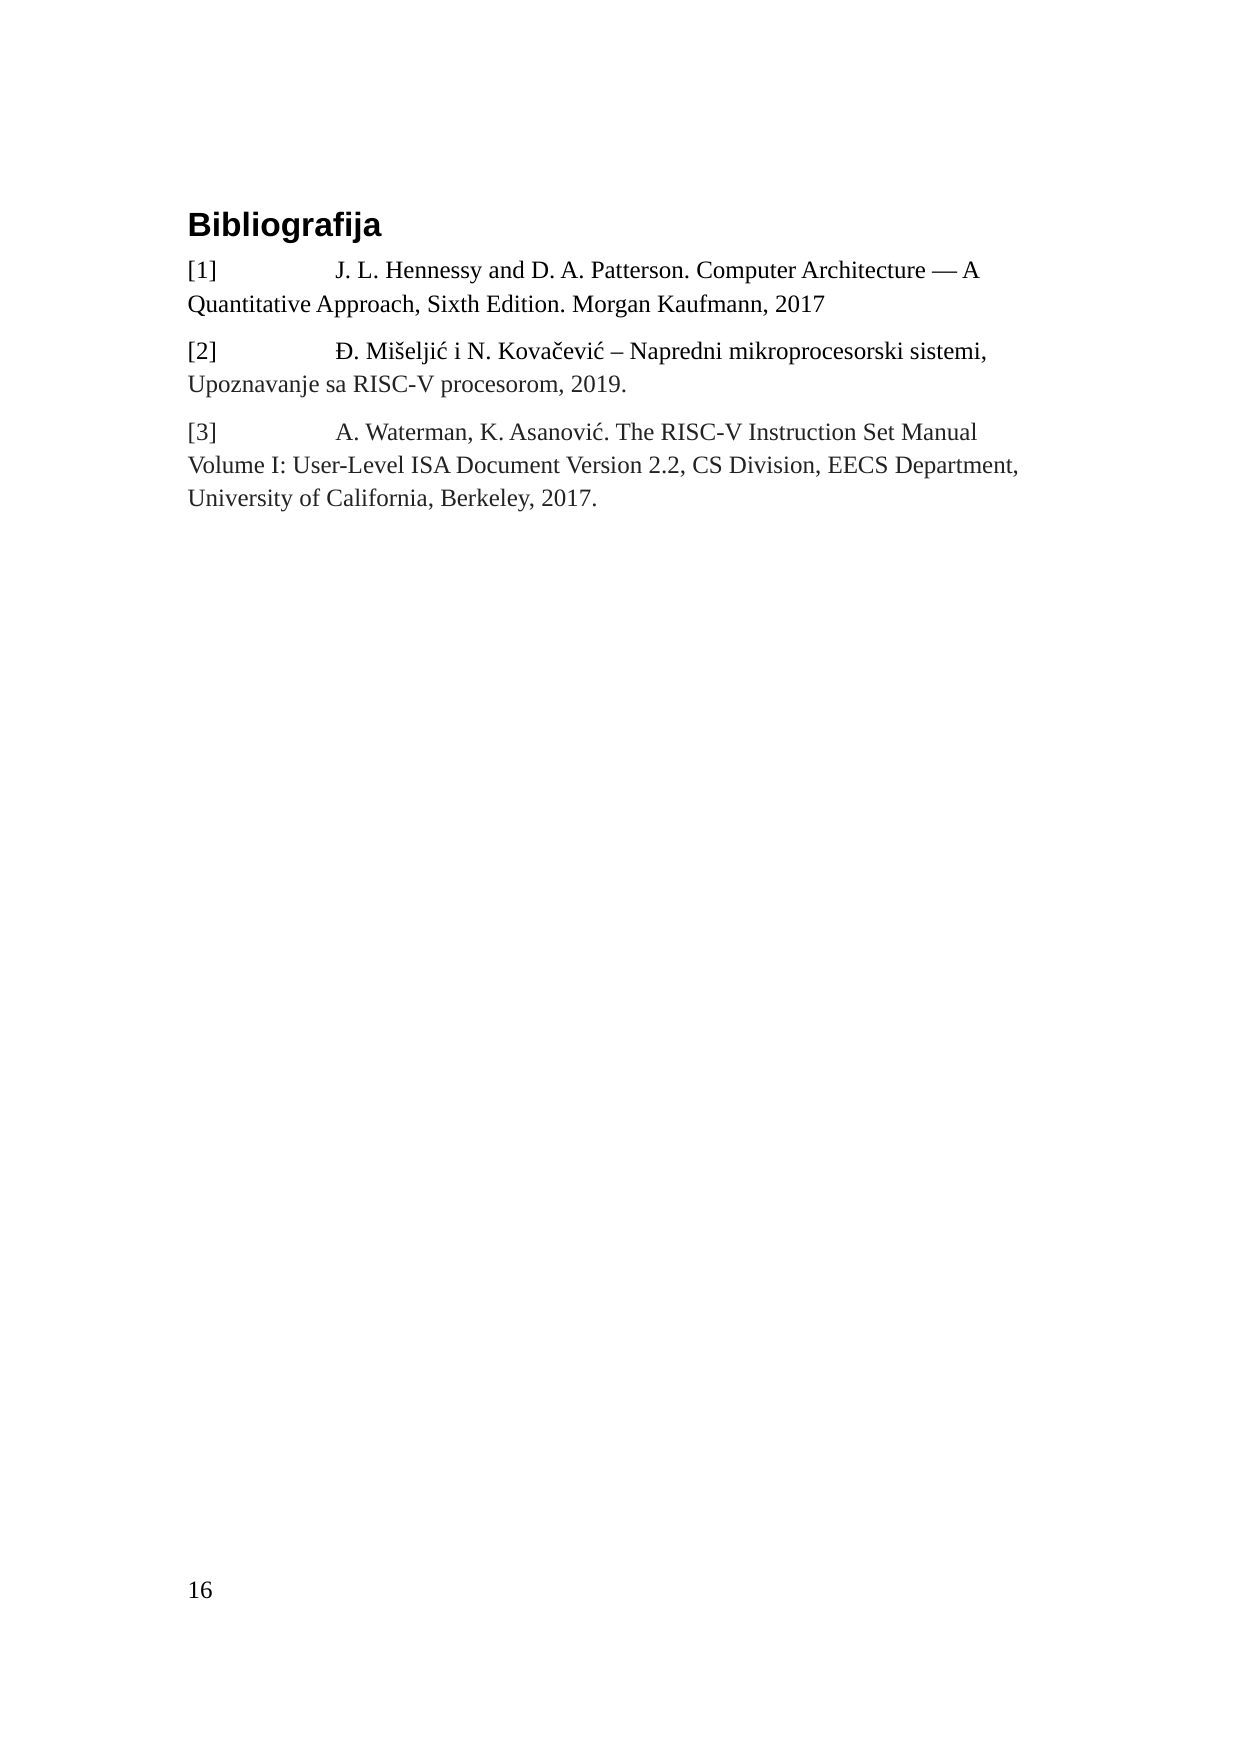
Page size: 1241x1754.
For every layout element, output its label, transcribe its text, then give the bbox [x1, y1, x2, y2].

text [2] Đ. Mišeljić i N. Kovačević – Napredni mikroprocesorski sistemi, Upoznavanje sa RISC-V procesorom, 2019. [187, 336, 1053, 398]
text [3] A. Waterman, K. Asanović. The RISC-V Instruction Set Manual Volume I: User-Level ISA Document Version 2.2, CS Division, EECS Department, University of California, Berkeley, 2017. [187, 417, 1053, 512]
text [1] J. L. Hennessy and D. A. Patterson. Computer Architecture — A Quantitative Approach, Sixth Edition. Morgan Kaufmann, 2017 [187, 256, 1053, 317]
subtitle Bibliografija [187, 204, 1053, 243]
